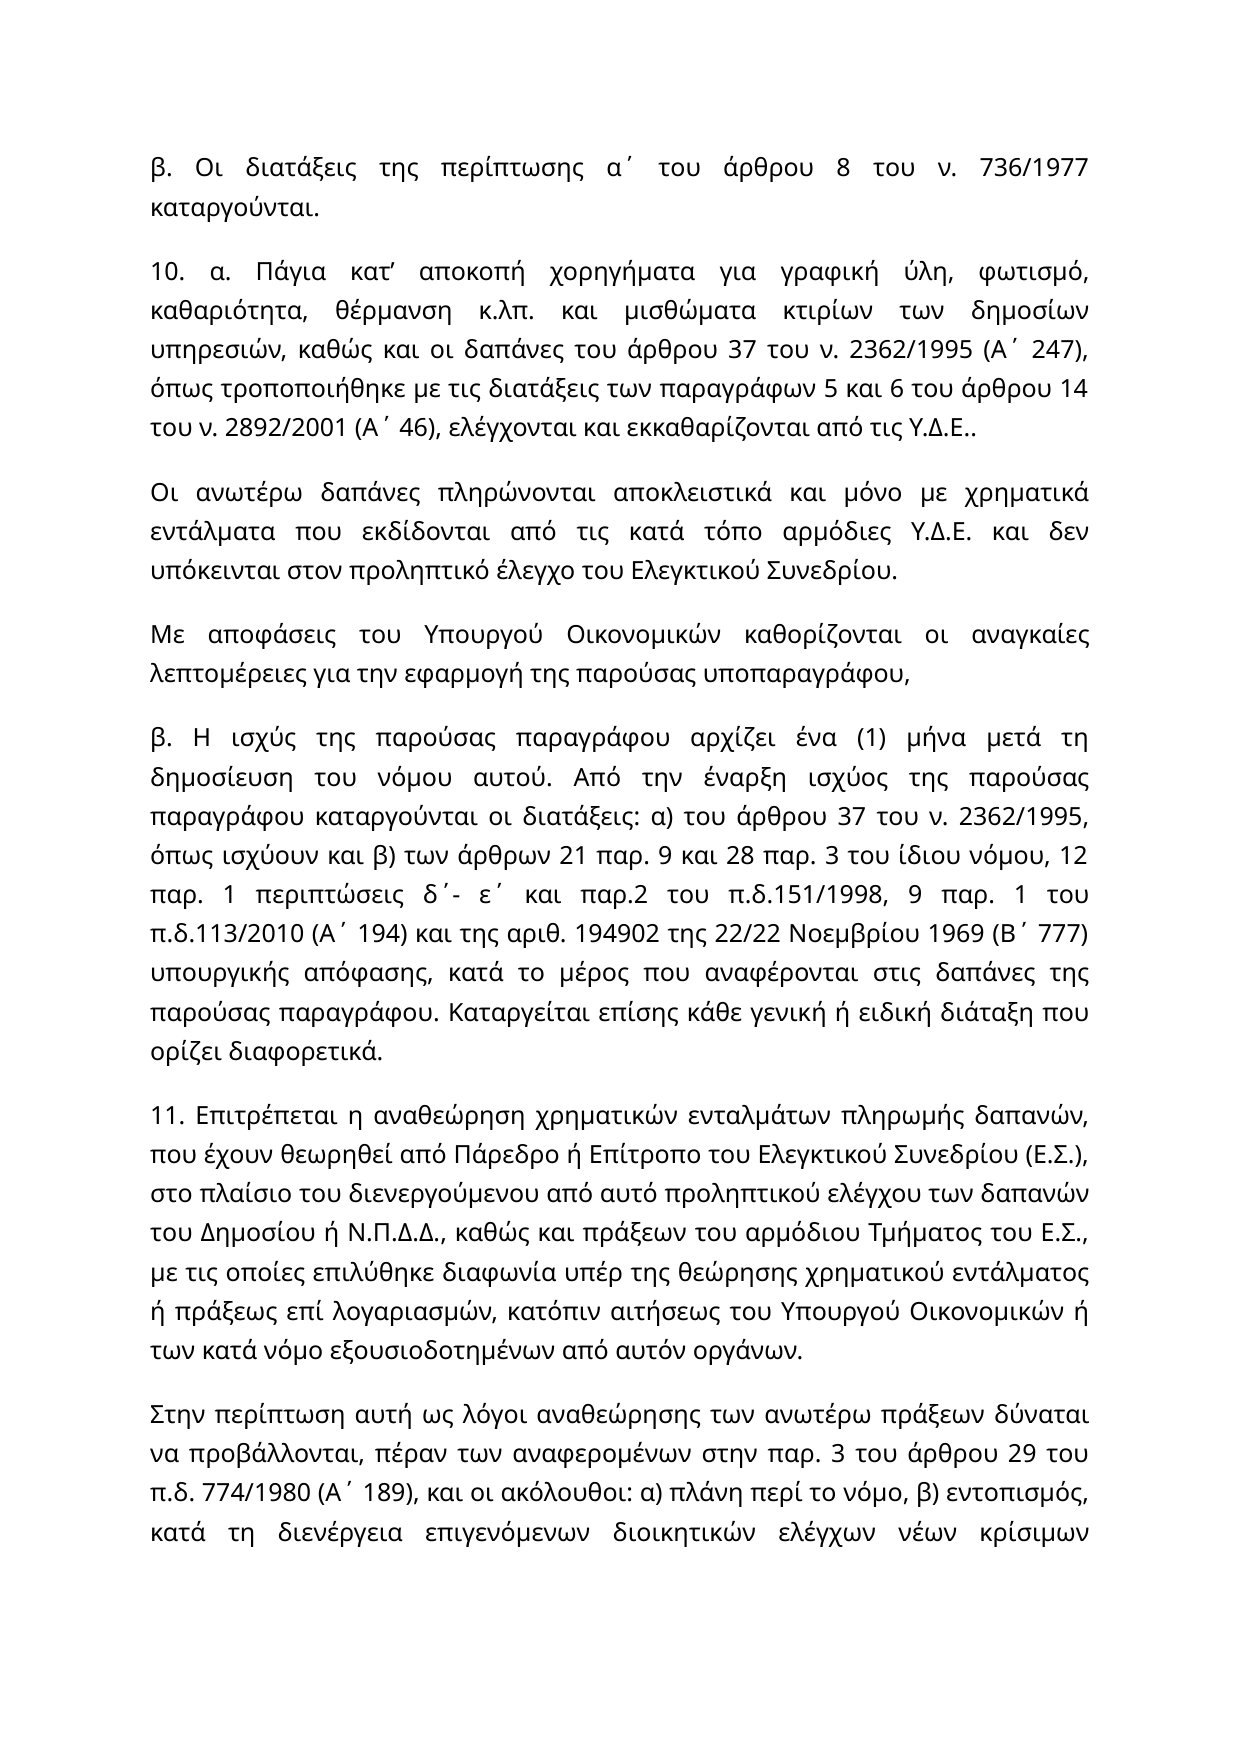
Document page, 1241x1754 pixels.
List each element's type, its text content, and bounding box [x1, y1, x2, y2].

text β. Οι διατάξεις της περίπτωσης α΄ του άρθρου 8 του ν. 736/1977 καταργούνται. [150, 150, 1090, 223]
text 10. α. Πάγια κατ’ αποκοπή χορηγήματα για γραφική ύλη, φωτισμό, καθαριότητα, θέρμανση κ.λπ. και μισθώματα κτιρίων των δημοσίων υπηρεσιών, καθώς και οι δαπάνες του άρθρου 37 του ν. 2362/1995 (Α΄ 247), όπως τροποποιήθηκε με τις διατάξεις των παραγράφων 5 και 6 του άρθρου 14 του ν. 2892/2001 (Α΄ 46), ελέγχονται και εκκαθαρίζονται από τις Υ.Δ.Ε.. [150, 253, 1090, 444]
text β. Η ισχύς της παρούσας παραγράφου αρχίζει ένα (1) μήνα μετά τη δημοσίευση του νόμου αυτού. Από την έναρξη ισχύος της παρούσας παραγράφου καταργούνται οι διατάξεις: α) του άρθρου 37 του ν. 2362/1995, όπως ισχύουν και β) των άρθρων 21 παρ. 9 και 28 παρ. 3 του ίδιου νόμου, 12 παρ. 1 περιπτώσεις δ΄- ε΄ και παρ.2 του π.δ.151/1998, 9 παρ. 1 του π.δ.113/2010 (Α΄ 194) και της αριθ. 194902 της 22/22 Νοεμβρίου 1969 (Β΄ 777) υπουργικής απόφασης, κατά το μέρος που αναφέρονται στις δαπάνες της παρούσας παραγράφου. Καταργείται επίσης κάθε γενική ή ειδική διάταξη που ορίζει διαφορετικά. [150, 720, 1090, 1067]
text 11. Επιτρέπεται η αναθεώρηση χρηματικών ενταλμάτων πληρωμής δαπανών, που έχουν θεωρηθεί από Πάρεδρο ή Επίτροπο του Ελεγκτικού Συνεδρίου (Ε.Σ.), στο πλαίσιο του διενεργούμενου από αυτό προληπτικού ελέγχου των δαπανών του Δημοσίου ή Ν.Π.Δ.Δ., καθώς και πράξεων του αρμόδιου Τμήματος του Ε.Σ., με τις οποίες επιλύθηκε διαφωνία υπέρ της θεώρησης χρηματικού εντάλματος ή πράξεως επί λογαριασμών, κατόπιν αιτήσεως του Υπουργού Οικονομικών ή των κατά νόμο εξουσιοδοτημένων από αυτόν οργάνων. [150, 1097, 1090, 1367]
text Οι ανωτέρω δαπάνες πληρώνονται αποκλειστικά και μόνο με χρηματικά εντάλματα που εκδίδονται από τις κατά τόπο αρμόδιες Υ.Δ.Ε. και δεν υπόκεινται στον προληπτικό έλεγχο του Ελεγκτικού Συνεδρίου. [150, 474, 1090, 587]
text Με αποφάσεις του Υπουργού Οικονομικών καθορίζονται οι αναγκαίες λεπτομέρειες για την εφαρμογή της παρούσας υποπαραγράφου, [150, 617, 1090, 690]
text Στην περίπτωση αυτή ως λόγοι αναθεώρησης των ανωτέρω πράξεων δύναται να προβάλλονται, πέραν των αναφερομένων στην παρ. 3 του άρθρου 29 του π.δ. 774/1980 (Α΄ 189), και οι ακόλουθοι: α) πλάνη περί το νόμο, β) εντοπισμός, κατά τη διενέργεια επιγενόμενων διοικητικών ελέγχων νέων κρίσιμων [150, 1397, 1090, 1548]
